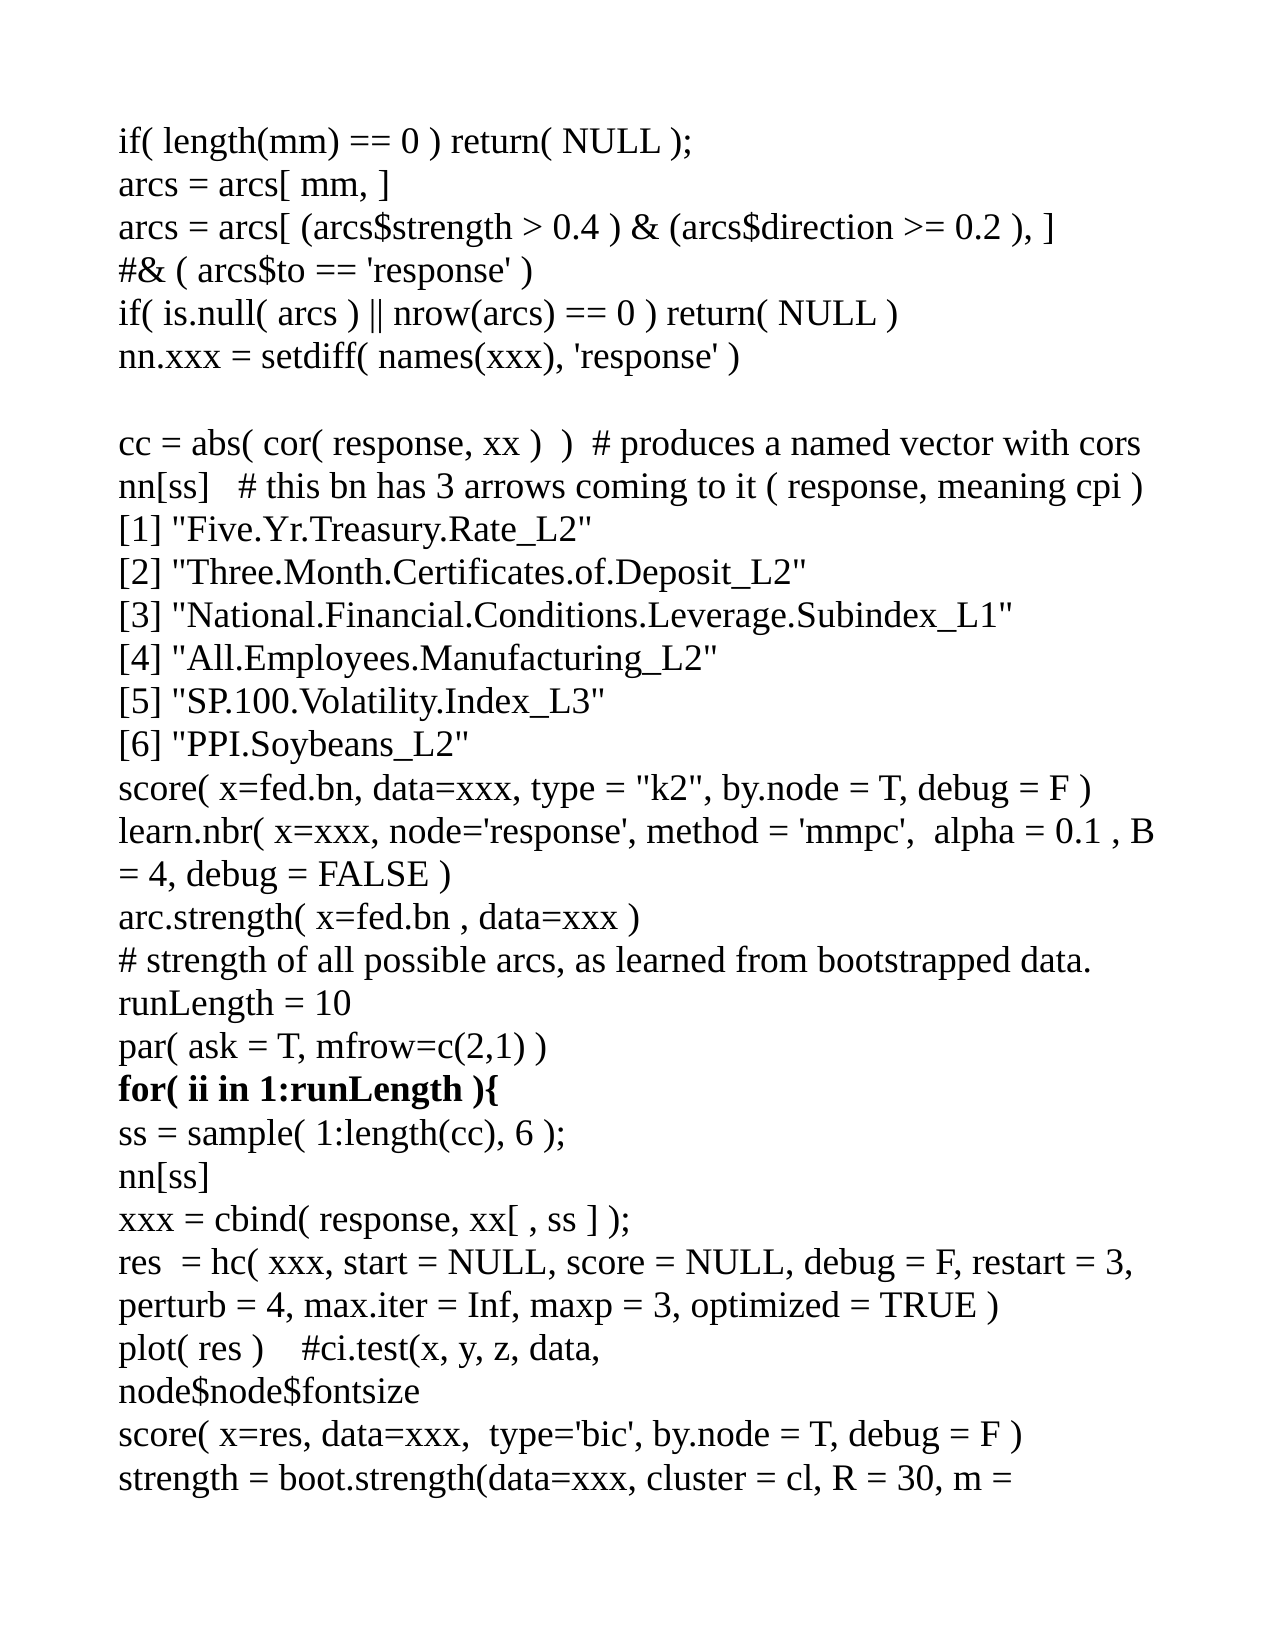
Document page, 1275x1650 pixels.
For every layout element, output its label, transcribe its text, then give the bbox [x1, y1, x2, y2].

text [4] "All.Employees.Manufacturing_L2" [118, 636, 1157, 679]
text cc = abs( cor( response, xx ) ) # produces a named vector with cors [118, 420, 1157, 463]
text node$node$fontsize [118, 1369, 1157, 1412]
text plot( res ) #ci.test(x, y, z, data, [118, 1326, 1157, 1369]
text ss = sample( 1:length(cc), 6 ); [118, 1110, 1157, 1153]
text runLength = 10 [118, 981, 1157, 1024]
text res = hc( xxx, start = NULL, score = NULL, debug = F, restart = 3, perturb = 4, max.iter = Inf, maxp = 3, optimized = TRUE ) [118, 1239, 1157, 1326]
text nn[ss] [118, 1153, 1157, 1196]
text # strength of all possible arcs, as learned from bootstrapped data. [118, 937, 1157, 981]
text for( ii in 1:runLength ){ [118, 1067, 1157, 1110]
text [6] "PPI.Soybeans_L2" [118, 722, 1157, 765]
text if( length(mm) == 0 ) return( NULL ); [118, 118, 1157, 161]
text arcs = arcs[ mm, ] [118, 161, 1157, 204]
text learn.nbr( x=xxx, node='response', method = 'mmpc', alpha = 0.1 , B = 4, debug = FALSE ) [118, 808, 1157, 894]
text score( x=res, data=xxx, type='bic', by.node = T, debug = F ) [118, 1412, 1157, 1455]
text nn.xxx = setdiff( names(xxx), 'response' ) [118, 334, 1157, 377]
text xxx = cbind( response, xx[ , ss ] ); [118, 1196, 1157, 1239]
text arcs = arcs[ (arcs$strength > 0.4 ) & (arcs$direction >= 0.2 ), ] #& ( arcs$to == 'response' ) [118, 204, 1157, 291]
text [2] "Three.Month.Certificates.of.Deposit_L2" [118, 549, 1157, 592]
text [3] "National.Financial.Conditions.Leverage.Subindex_L1" [118, 592, 1157, 636]
text score( x=fed.bn, data=xxx, type = "k2", by.node = T, debug = F ) [118, 765, 1157, 808]
text if( is.null( arcs ) || nrow(arcs) == 0 ) return( NULL ) [118, 291, 1157, 334]
text strength = boot.strength(data=xxx, cluster = cl, R = 30, m = [118, 1455, 1157, 1498]
text par( ask = T, mfrow=c(2,1) ) [118, 1024, 1157, 1067]
text arc.strength( x=fed.bn , data=xxx ) [118, 894, 1157, 937]
text [1] "Five.Yr.Treasury.Rate_L2" [118, 506, 1157, 549]
text [5] "SP.100.Volatility.Index_L3" [118, 679, 1157, 722]
text nn[ss] # this bn has 3 arrows coming to it ( response, meaning cpi ) [118, 463, 1157, 506]
